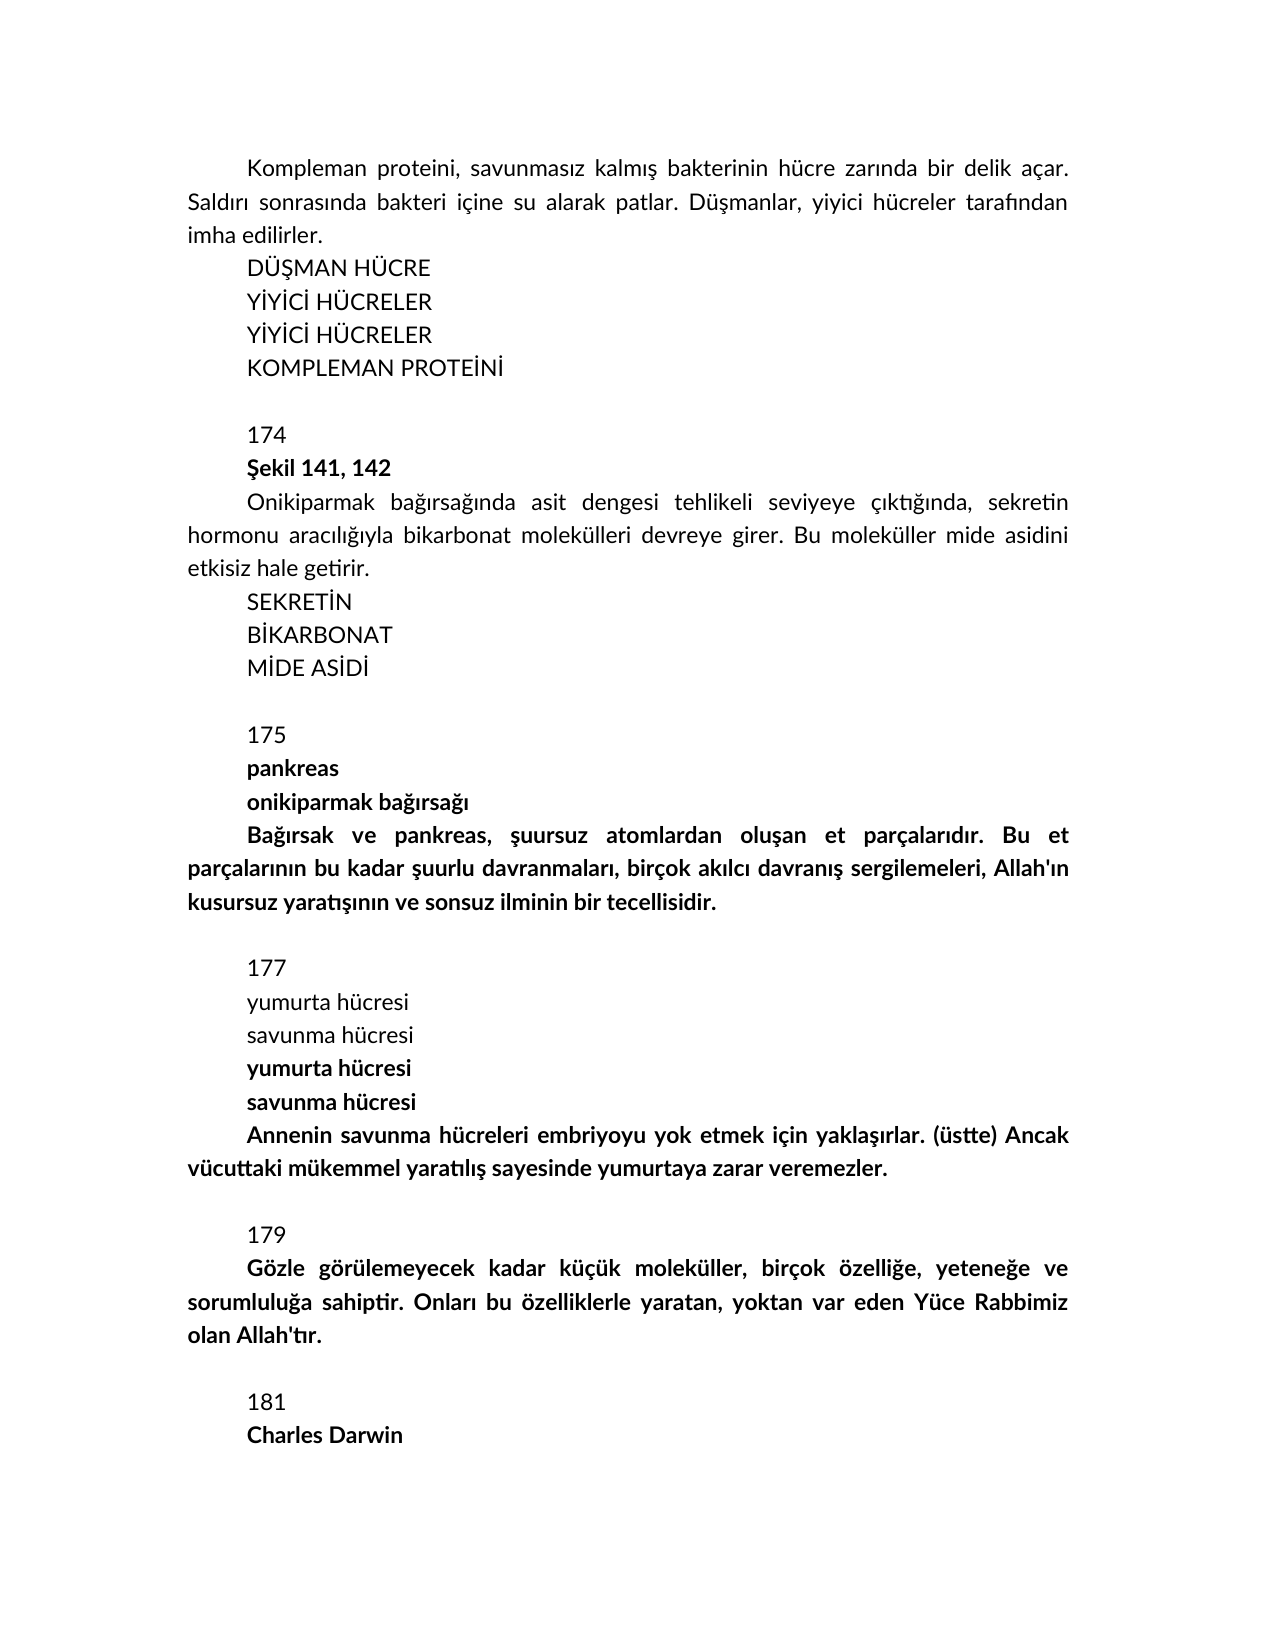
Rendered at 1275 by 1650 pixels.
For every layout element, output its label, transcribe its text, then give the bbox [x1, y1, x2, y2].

text Charles Darwin [187, 1417, 1070, 1450]
text Annenin savunma hücreleri embriyoyu yok etmek için yaklaşırlar. (üstte) Ancak vücuttaki mükemmel yaratılış sayesinde yumurtaya zarar veremezler. [187, 1117, 1070, 1183]
text onikiparmak bağırsağı [187, 783, 1070, 817]
text BİKARBONAT [187, 617, 1070, 650]
text Onikiparmak bağırsağında asit dengesi tehlikeli seviyeye çıktığında, sekretin hormonu aracılığıyla bikarbonat molekülleri devreye girer. Bu moleküller mide asidini etkisiz hale getirir. [187, 483, 1070, 583]
text yumurta hücresi [187, 983, 1070, 1017]
text Kompleman proteini, savunmasız kalmış bakterinin hücre zarında bir delik açar. Saldırı sonrasında bakteri içine su alarak patlar. Düşmanlar, yiyici hücreler tarafından imha edilirler. [187, 150, 1070, 250]
text Bağırsak ve pankreas, şuursuz atomlardan oluşan et parçalarıdır. Bu et parçalarının bu kadar şuurlu davranmaları, birçok akılcı davranış sergilemeleri, Allah'ın kusursuz yaratışının ve sonsuz ilminin bir tecellisidir. [187, 817, 1070, 917]
text 175 [187, 717, 1070, 750]
text YİYİCİ HÜCRELER [187, 317, 1070, 350]
text pankreas [187, 750, 1070, 783]
text Gözle görülemeyecek kadar küçük moleküller, birçok özelliğe, yeteneğe ve sorumluluğa sahiptir. Onları bu özelliklerle yaratan, yoktan var eden Yüce Rabbimiz olan Allah'tır. [187, 1250, 1070, 1350]
text 174 [187, 417, 1070, 450]
text DÜŞMAN HÜCRE [187, 250, 1070, 283]
text 181 [187, 1383, 1070, 1417]
text savunma hücresi [187, 1017, 1070, 1050]
text KOMPLEMAN PROTEİNİ [187, 350, 1070, 383]
text yumurta hücresi [187, 1050, 1070, 1083]
text Şekil 141, 142 [187, 450, 1070, 483]
text 177 [187, 950, 1070, 983]
text MİDE ASİDİ [187, 650, 1070, 683]
text SEKRETİN [187, 583, 1070, 617]
text savunma hücresi [187, 1083, 1070, 1117]
text 179 [187, 1217, 1070, 1250]
text YİYİCİ HÜCRELER [187, 283, 1070, 317]
